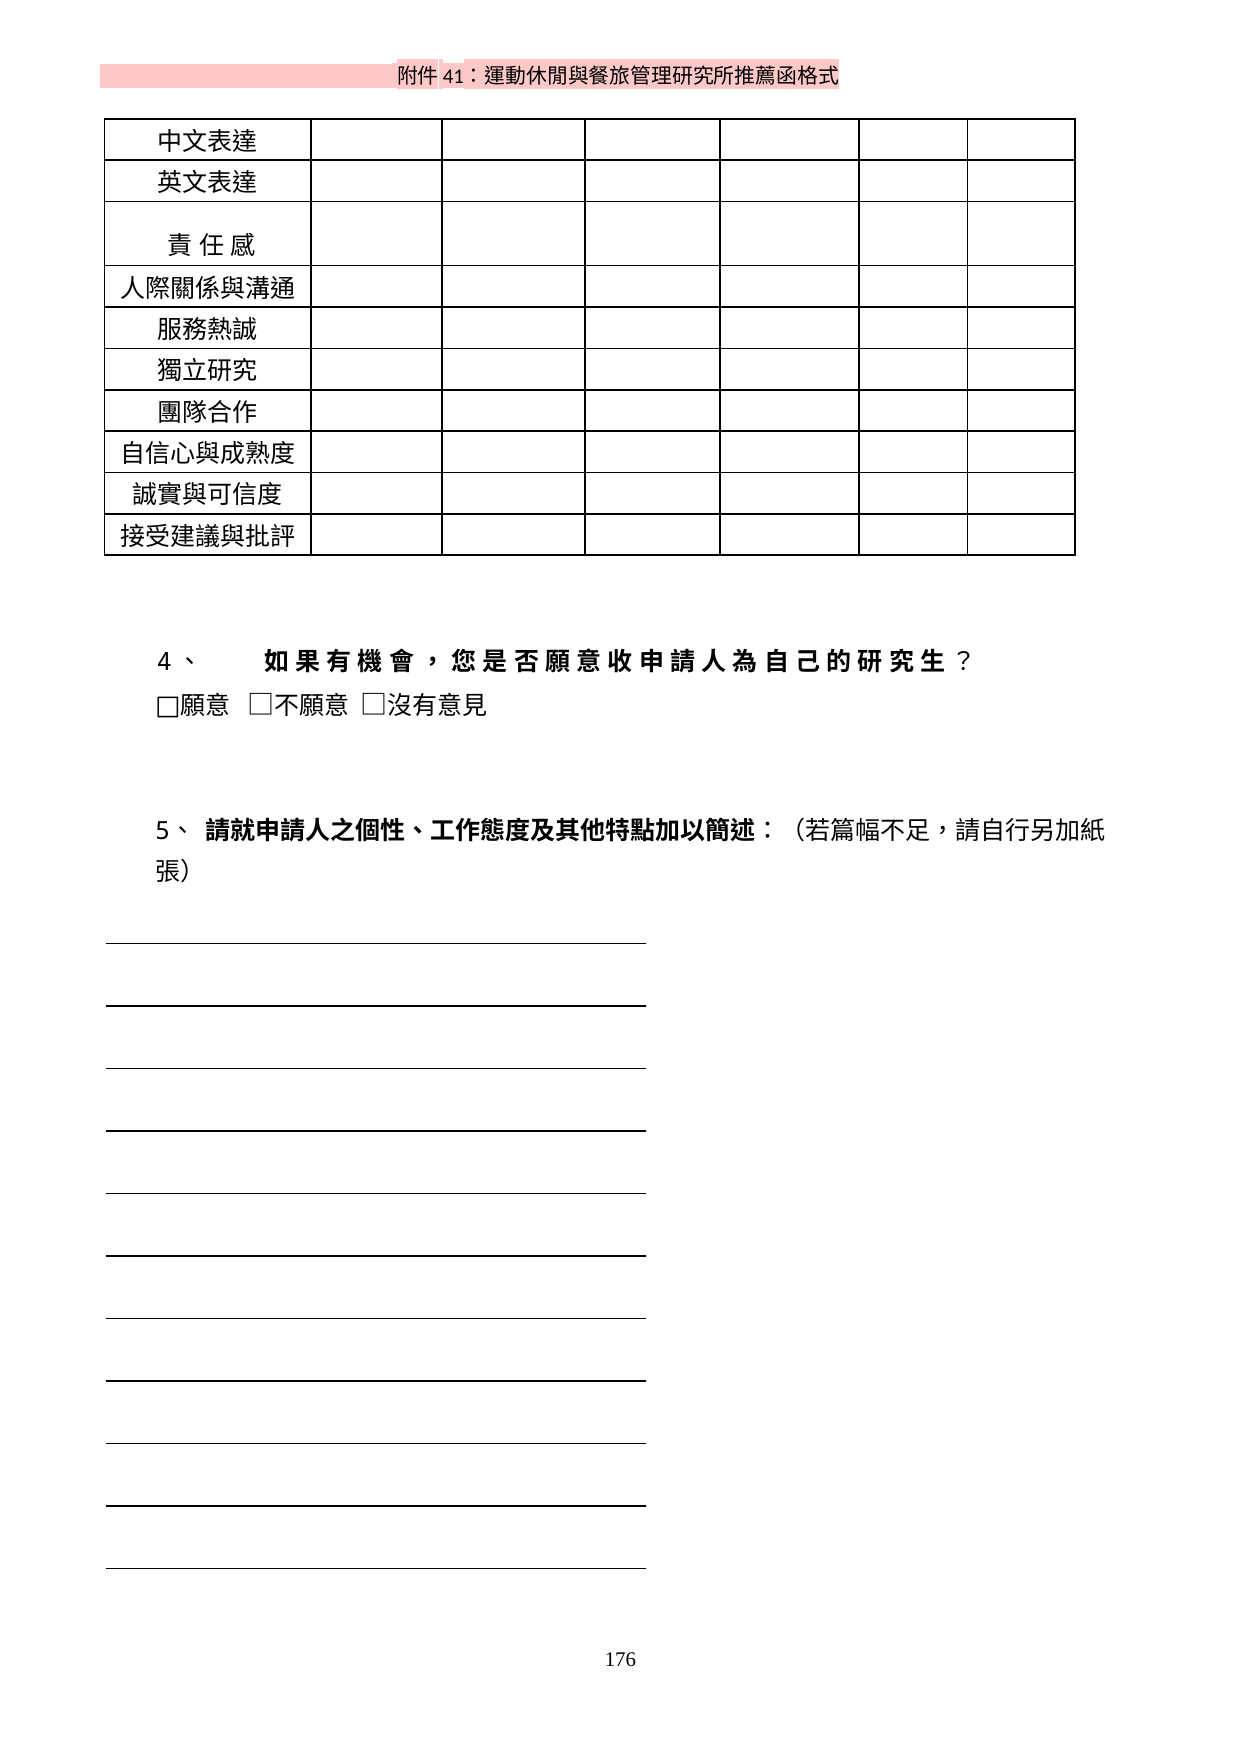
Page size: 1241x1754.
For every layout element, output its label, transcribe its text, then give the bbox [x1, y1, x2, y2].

table_cell [721, 161, 858, 201]
table_cell [586, 120, 719, 159]
table_cell [312, 202, 441, 265]
table_cell [968, 161, 1074, 201]
table_cell [443, 202, 584, 265]
table_cell [312, 391, 441, 430]
table_cell [860, 202, 967, 265]
table_cell 責任感 [105, 202, 310, 265]
table_cell [586, 473, 719, 513]
table_cell [968, 473, 1074, 513]
table_cell [860, 308, 967, 347]
table_cell [443, 120, 584, 159]
list 請就申請人之個性、工作態度及其他特點加以簡述：（若篇幅不足，請自行另加紙張） [155, 806, 1136, 889]
table_cell [312, 349, 441, 389]
table_cell [721, 308, 858, 347]
table_cell [586, 391, 719, 430]
table_cell [860, 473, 967, 513]
table_cell [968, 202, 1074, 265]
table_cell [312, 308, 441, 347]
table_cell [721, 515, 858, 554]
table_cell [968, 120, 1074, 159]
table_cell [968, 308, 1074, 347]
table_cell [586, 161, 719, 201]
table_cell [721, 391, 858, 430]
table_cell [443, 308, 584, 347]
table_cell [586, 349, 719, 389]
table_cell [312, 473, 441, 513]
table_cell [312, 515, 441, 554]
table_cell [968, 266, 1074, 306]
table_cell [443, 161, 584, 201]
table_cell [312, 432, 441, 472]
table_cell [860, 266, 967, 306]
text □願意 □不願意 □沒有意見 [155, 681, 1136, 722]
table_cell [312, 161, 441, 201]
table_cell [968, 349, 1074, 389]
table_cell 人際關係與溝通 [105, 266, 310, 306]
table_cell 團隊合作 [105, 391, 310, 430]
table_cell [721, 432, 858, 472]
table_cell [860, 349, 967, 389]
table_cell [968, 515, 1074, 554]
table_cell [443, 473, 584, 513]
table_cell [443, 266, 584, 306]
table_cell [443, 515, 584, 554]
table_cell [721, 120, 858, 159]
table_cell [443, 391, 584, 430]
table_cell 中文表達 [105, 120, 310, 159]
table_cell 自信心與成熟度 [105, 432, 310, 472]
table_cell [586, 308, 719, 347]
table_cell 誠實與可信度 [105, 473, 310, 513]
table_cell [586, 202, 719, 265]
table_cell 英文表達 [105, 161, 310, 201]
table_cell [443, 349, 584, 389]
table_cell [721, 473, 858, 513]
table_cell [860, 515, 967, 554]
table_cell [721, 202, 858, 265]
table_cell [586, 432, 719, 472]
table_cell [443, 432, 584, 472]
table_cell [860, 432, 967, 472]
table_cell [968, 391, 1074, 430]
table_cell [860, 161, 967, 201]
list 如果有機會，您是否願意收申請人為自己的研究生？ [154, 618, 1136, 681]
table_cell 服務熱誠 [105, 308, 310, 347]
table_cell [586, 515, 719, 554]
table_cell [860, 120, 967, 159]
table_cell [312, 266, 441, 306]
table_cell [721, 349, 858, 389]
table_cell [312, 120, 441, 159]
table_cell [860, 391, 967, 430]
table_cell [586, 266, 719, 306]
table_cell [721, 266, 858, 306]
table_cell 獨立研究 [105, 349, 310, 389]
table_cell [968, 432, 1074, 472]
table_cell 接受建議與批評 [105, 515, 310, 554]
